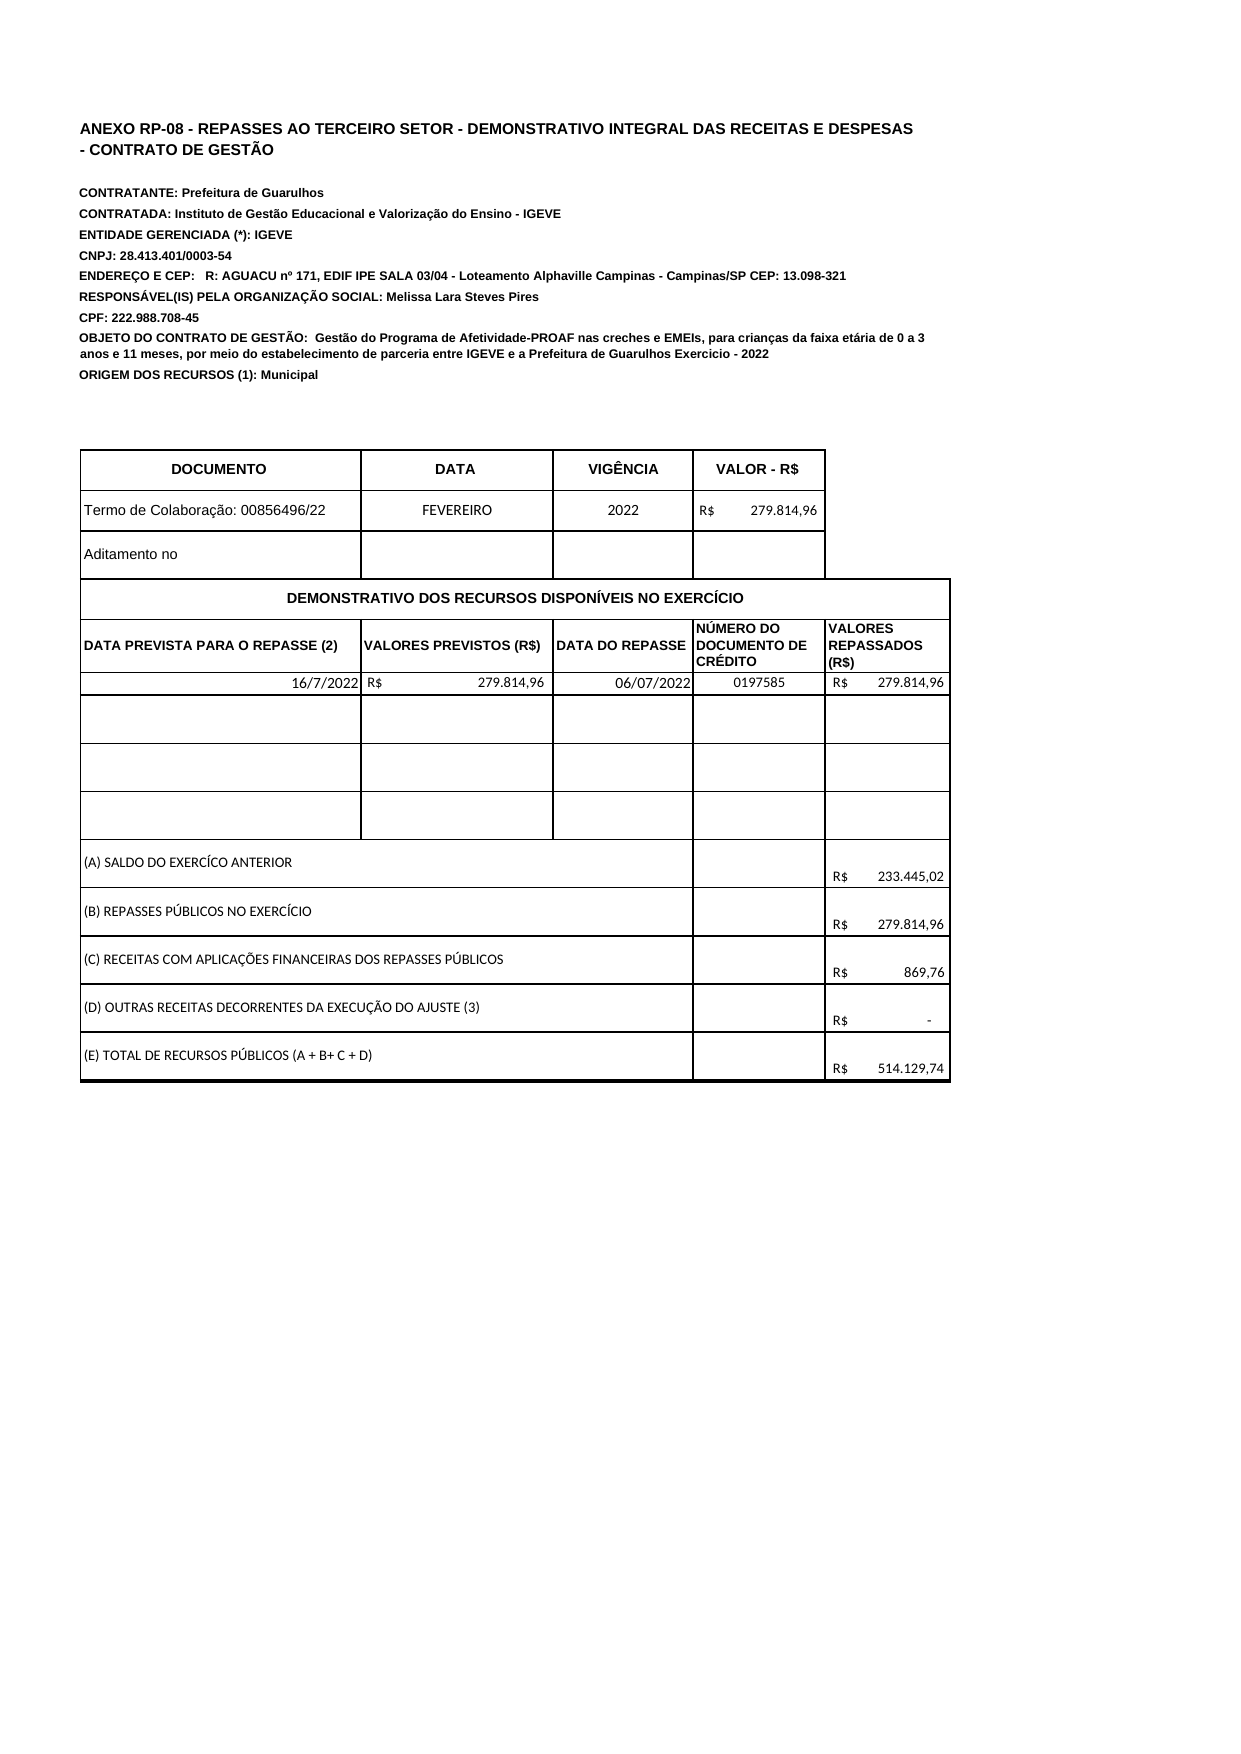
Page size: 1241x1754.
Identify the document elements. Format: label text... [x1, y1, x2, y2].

table_cell (B) REPASSES PÚBLICOS NO EXERCÍCIO [81, 888, 692, 935]
table_cell [826, 696, 949, 742]
table_cell NÚMERO DO DOCUMENTO DE CRÉDITO [694, 620, 824, 672]
table_cell (A) SALDO DO EXERCÍCO ANTERIOR [81, 840, 692, 887]
table_cell R$ 279.814,96 [826, 888, 949, 935]
table_cell 16/7/2022 [81, 673, 360, 694]
table_cell R$ - [826, 985, 949, 1031]
table_cell [694, 792, 824, 839]
table_header DATA [362, 451, 552, 489]
table_cell [81, 744, 360, 791]
table_cell 06/07/2022 [554, 673, 692, 694]
text CPF: 222.988.708-45 [79, 310, 936, 325]
table_cell [554, 744, 692, 791]
table_cell [694, 696, 824, 742]
table_cell [362, 532, 552, 578]
table_cell [554, 532, 692, 578]
text CONTRATANTE: Prefeitura de Guarulhos [79, 186, 936, 200]
table_cell R$ 869,76 [826, 937, 949, 983]
table_cell [694, 1033, 824, 1079]
text ORIGEM DOS RECURSOS (1): Municipal [79, 367, 936, 382]
table_cell R$ 233.445,02 [826, 840, 949, 887]
table_cell [694, 744, 824, 791]
table_cell Aditamento no [81, 532, 360, 578]
table_cell R$ 279.814,96 [694, 491, 824, 530]
table_cell [694, 985, 824, 1031]
table_header VIGÊNCIA [554, 451, 692, 489]
table_cell [554, 696, 692, 742]
table_cell [554, 792, 692, 839]
table_cell DATA PREVISTA PARA O REPASSE (2) [81, 620, 360, 672]
table_cell Termo de Colaboração: 00856496/22 [81, 491, 360, 530]
text OBJETO DO CONTRATO DE GESTÃO: Gestão do Programa de Afetividade-PROAF nas creches e EMEIs, para crianças da faixa etária de 0 a 3 anos e 11 meses, por meio do estabelecimento de parceria entre IGEVE e a Prefeitura de Guarulhos Exercicio - 2022 [79, 331, 936, 361]
table_cell 2022 [554, 491, 692, 530]
text ENTIDADE GERENCIADA (*): IGEVE [79, 227, 936, 242]
text RESPONSÁVEL(IS) PELA ORGANIZAÇÃO SOCIAL: Melissa Lara Steves Pires [79, 289, 936, 304]
table_cell (D) OUTRAS RECEITAS DECORRENTES DA EXECUÇÃO DO AJUSTE (3) [81, 985, 692, 1031]
table_cell R$ 514.129,74 [826, 1033, 949, 1079]
table_header DOCUMENTO [81, 451, 360, 489]
table_cell [362, 744, 552, 791]
table_cell [694, 888, 824, 935]
table_cell 0197585 [694, 673, 824, 694]
table_cell DEMONSTRATIVO DOS RECURSOS DISPONÍVEIS NO EXERCÍCIO [81, 580, 949, 619]
table_cell VALORES REPASSADOS (R$) [826, 620, 949, 672]
table_cell (E) TOTAL DE RECURSOS PÚBLICOS (A + B+ C + D) [81, 1033, 692, 1079]
table_header VALOR - R$ [694, 451, 824, 489]
table_cell [694, 532, 824, 578]
table_header [826, 449, 950, 578]
table_cell DATA DO REPASSE [554, 620, 692, 672]
text ENDEREÇO E CEP: R: AGUACU nº 171, EDIF IPE SALA 03/04 - Loteamento Alphaville Campinas - Campinas/SP CEP: 13.098-321 [79, 269, 936, 283]
table_cell (C) RECEITAS COM APLICAÇÕES FINANCEIRAS DOS REPASSES PÚBLICOS [81, 937, 692, 983]
text CNPJ: 28.413.401/0003-54 [79, 248, 936, 262]
table_cell [81, 792, 360, 839]
table_cell [826, 744, 949, 791]
text CONTRATADA: Instituto de Gestão Educacional e Valorização do Ensino - IGEVE [79, 207, 936, 221]
table_cell VALORES PREVISTOS (R$) [362, 620, 552, 672]
text - CONTRATO DE GESTÃO [79, 141, 1141, 159]
table_cell FEVEREIRO [362, 491, 552, 530]
table_cell [826, 792, 949, 839]
table_cell [362, 792, 552, 839]
table_cell [694, 840, 824, 887]
table_cell [362, 696, 552, 742]
table_cell [81, 696, 360, 742]
table_cell R$ 279.814,96 [826, 673, 949, 694]
table_cell [694, 937, 824, 983]
text ANEXO RP-08 - REPASSES AO TERCEIRO SETOR - DEMONSTRATIVO INTEGRAL DAS RECEITAS E DESPESAS [79, 120, 1141, 138]
table_cell R$ 279.814,96 [362, 673, 552, 694]
